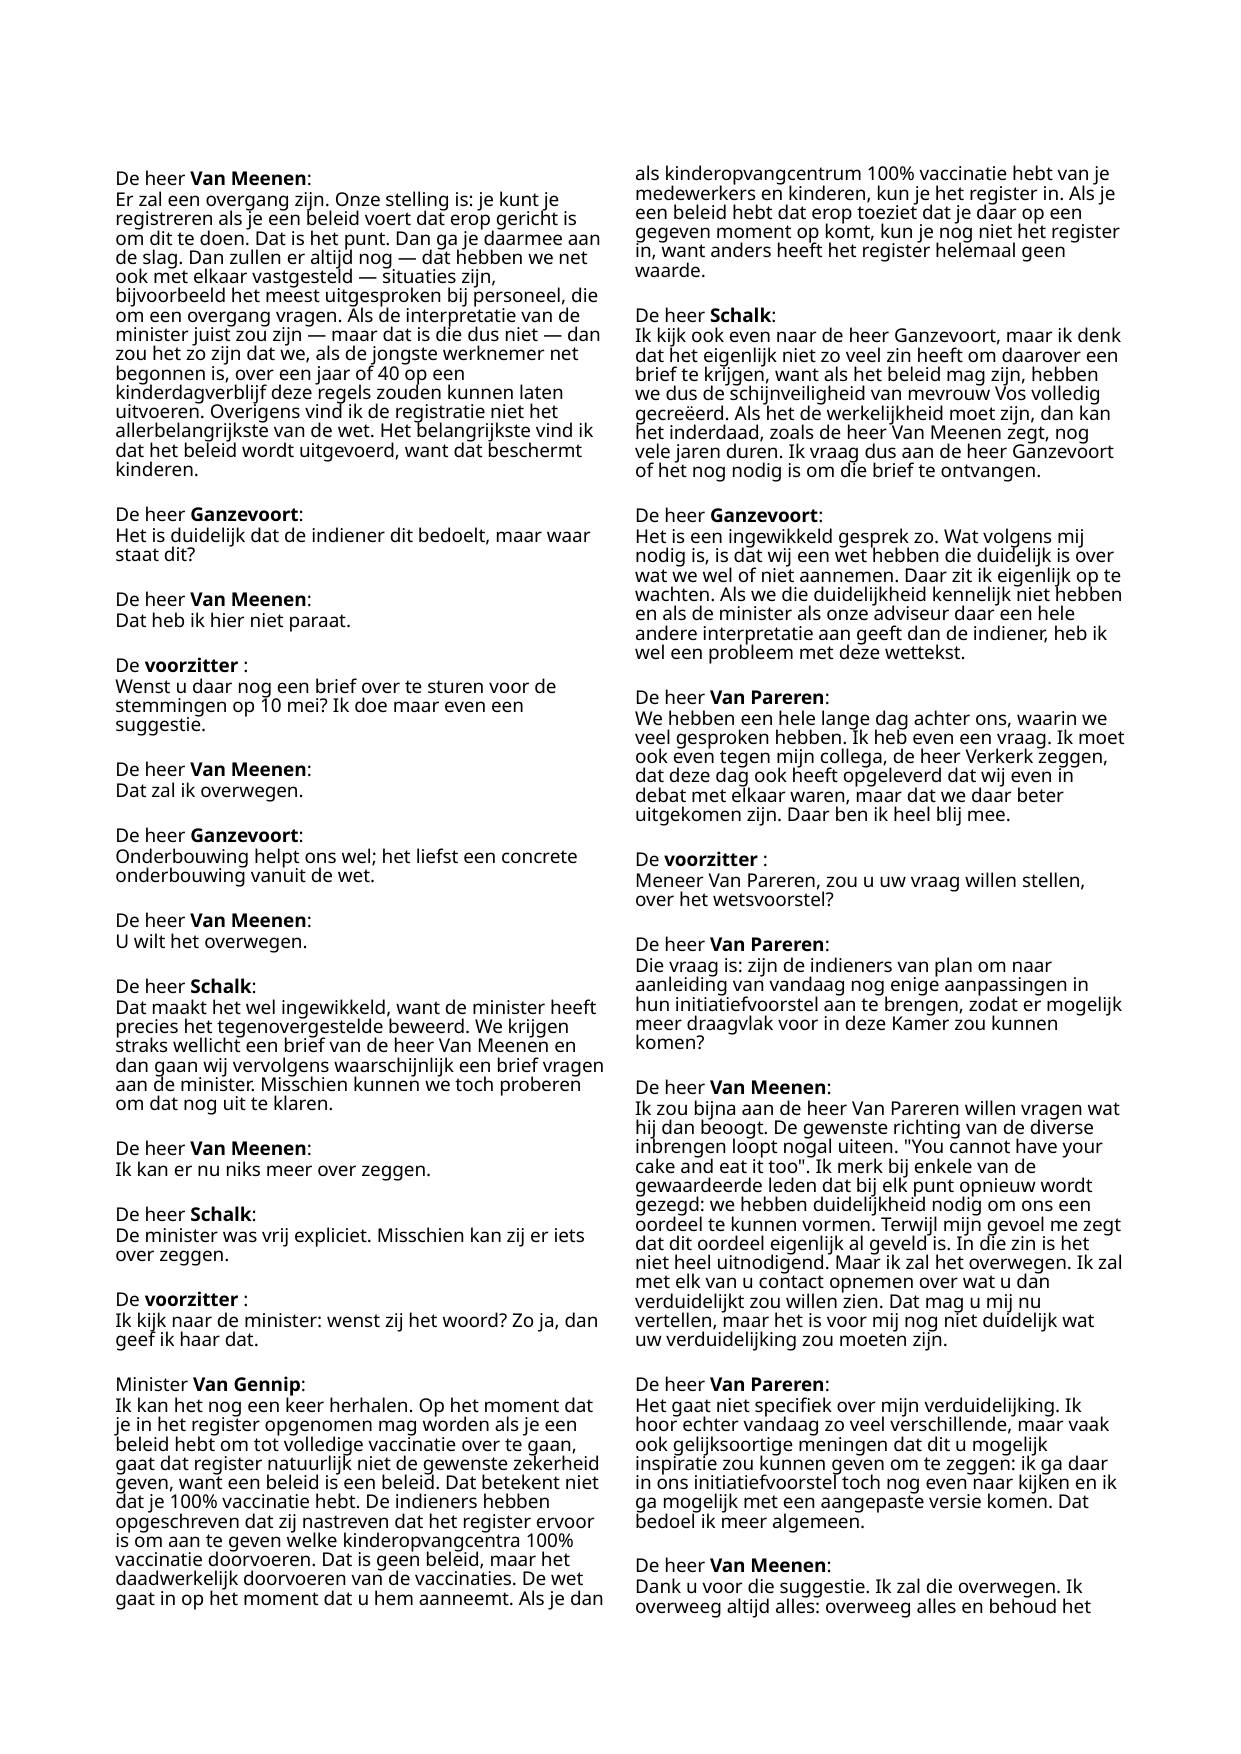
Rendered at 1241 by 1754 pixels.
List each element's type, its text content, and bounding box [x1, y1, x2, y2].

text Wenst u daar nog een brief over te sturen voor de stemmingen op 10 mei? Ik doe maar even een suggestie. [115, 678, 605, 735]
text De heer Van Meenen: [635, 1074, 1125, 1100]
text Het is een ingewikkeld gesprek zo. Wat volgens mij nodig is, is dat wij een wet hebben die duidelijk is over wat we wel of niet aannemen. Daar zit ik eigenlijk op te wachten. Als we die duidelijkheid kennelijk niet hebben en als de minister als onze adviseur daar een hele andere interpretatie aan geeft dan de indiener, heb ik wel een probleem met deze wettekst. [635, 528, 1125, 663]
text als kinderopvangcentrum 100% vaccinatie hebt van je medewerkers en kinderen, kun je het register in. Als je een beleid hebt dat erop toeziet dat je daar op een gegeven moment op komt, kun je nog niet het register in, want anders heeft het register helemaal geen waarde. [635, 165, 1125, 281]
text De voorzitter : [115, 652, 605, 678]
text We hebben een hele lange dag achter ons, waarin we veel gesproken hebben. Ik heb even een vraag. Ik moet ook even tegen mijn collega, de heer Verkerk zeggen, dat deze dag ook heeft opgeleverd dat wij even in debat met elkaar waren, maar dat we daar beter uitgekomen zijn. Daar ben ik heel blij mee. [635, 710, 1125, 825]
text De heer Van Pareren: [635, 1371, 1125, 1397]
text Minister Van Gennip: [115, 1371, 605, 1397]
text De heer Van Meenen: [115, 586, 605, 612]
text Ik kijk naar de minister: wenst zij het woord? Zo ja, dan geef ik haar dat. [115, 1312, 605, 1350]
text De heer Van Pareren: [635, 931, 1125, 957]
text De heer Ganzevoort: [115, 501, 605, 527]
text Het gaat niet specifiek over mijn verduidelijking. Ik hoor echter vandaag zo veel verschillende, maar vaak ook gelijksoortige meningen dat dit u mogelijk inspiratie zou kunnen geven om te zeggen: ik ga daar in ons initiatiefvoorstel toch nog even naar kijken en ik ga mogelijk met een aangepaste versie komen. Dat bedoel ik meer algemeen. [635, 1397, 1125, 1532]
text Ik kijk ook even naar de heer Ganzevoort, maar ik denk dat het eigenlijk niet zo veel zin heeft om daarover een brief te krijgen, want als het beleid mag zijn, hebben we dus de schijnveiligheid van mevrouw Vos volledig gecreëerd. Als het de werkelijkheid moet zijn, dan kan het inderdaad, zoals de heer Van Meenen zegt, nog vele jaren duren. Ik vraag dus aan de heer Ganzevoort of het nog nodig is om die brief te ontvangen. [635, 327, 1125, 482]
text De heer Schalk: [115, 1201, 605, 1227]
text Onderbouwing helpt ons wel; het liefst een concrete onderbouwing vanuit de wet. [115, 848, 605, 886]
text Dat zal ik overwegen. [115, 782, 605, 801]
text De minister was vrij expliciet. Misschien kan zij er iets over zeggen. [115, 1227, 605, 1265]
text Meneer Van Pareren, zou u uw vraag willen stellen, over het wetsvoorstel? [635, 872, 1125, 910]
text De heer Van Meenen: [115, 907, 605, 933]
text De voorzitter : [115, 1286, 605, 1312]
text Ik kan er nu niks meer over zeggen. [115, 1161, 605, 1180]
text Dat maakt het wel ingewikkeld, want de minister heeft precies het tegenovergestelde beweerd. We krijgen straks wellicht een brief van de heer Van Meenen en dan gaan wij vervolgens waarschijnlijk een brief vragen aan de minister. Misschien kunnen we toch proberen om dat nog uit te klaren. [115, 999, 605, 1114]
text De heer Schalk: [115, 973, 605, 999]
text Ik kan het nog een keer herhalen. Op het moment dat je in het register opgenomen mag worden als je een beleid hebt om tot volledige vaccinatie over te gaan, gaat dat register natuurlijk niet de gewenste zekerheid geven, want een beleid is een beleid. Dat betekent niet dat je 100% vaccinatie hebt. De indieners hebben opgeschreven dat zij nastreven dat het register ervoor is om aan te geven welke kinderopvangcentra 100% vaccinatie doorvoeren. Dat is geen beleid, maar het daadwerkelijk doorvoeren van de vaccinaties. De wet gaat in op het moment dat u hem aanneemt. Als je dan [115, 1397, 605, 1609]
text De heer Ganzevoort: [115, 822, 605, 848]
text U wilt het overwegen. [115, 933, 605, 952]
text De heer Ganzevoort: [635, 502, 1125, 528]
text De heer Van Meenen: [115, 756, 605, 782]
text De heer Schalk: [635, 302, 1125, 327]
text De heer Van Meenen: [115, 165, 605, 191]
text Die vraag is: zijn de indieners van plan om naar aanleiding van vandaag nog enige aanpassingen in hun initiatiefvoorstel aan te brengen, zodat er mogelijk meer draagvlak voor in deze Kamer zou kunnen komen? [635, 957, 1125, 1053]
text De heer Van Pareren: [635, 684, 1125, 710]
text De heer Van Meenen: [115, 1135, 605, 1161]
text Er zal een overgang zijn. Onze stelling is: je kunt je registreren als je een beleid voert dat erop gericht is om dit te doen. Dat is het punt. Dan ga je daarmee aan de slag. Dan zullen er altijd nog — dat hebben we net ook met elkaar vastgesteld — situaties zijn, bijvoorbeeld het meest uitgesproken bij personeel, die om een overgang vragen. Als de interpretatie van de minister juist zou zijn — maar dat is die dus niet — dan zou het zo zijn dat we, als de jongste werknemer net begonnen is, over een jaar of 40 op een kinderdagverblijf deze regels zouden kunnen laten uitvoeren. Overigens vind ik de registratie niet het allerbelangrijkste van de wet. Het belangrijkste vind ik dat het beleid wordt uitgevoerd, want dat beschermt kinderen. [115, 191, 605, 480]
text Het is duidelijk dat de indiener dit bedoelt, maar waar staat dit? [115, 527, 605, 565]
text Ik zou bijna aan de heer Van Pareren willen vragen wat hij dan beoogt. De gewenste richting van de diverse inbrengen loopt nogal uiteen. "You cannot have your cake and eat it too". Ik merk bij enkele van de gewaardeerde leden dat bij elk punt opnieuw wordt gezegd: we hebben duidelijkheid nodig om ons een oordeel te kunnen vormen. Terwijl mijn gevoel me zegt dat dit oordeel eigenlijk al geveld is. In die zin is het niet heel uitnodigend. Maar ik zal het overwegen. Ik zal met elk van u contact opnemen over wat u dan verduidelijkt zou willen zien. Dat mag u mij nu vertellen, maar het is voor mij nog niet duidelijk wat uw verduidelijking zou moeten zijn. [635, 1100, 1125, 1350]
text Dank u voor die suggestie. Ik zal die overwegen. Ik overweeg altijd alles: overweeg alles en behoud het [635, 1578, 1125, 1617]
text De heer Van Meenen: [635, 1553, 1125, 1578]
text De voorzitter : [635, 846, 1125, 872]
text Dat heb ik hier niet paraat. [115, 612, 605, 631]
